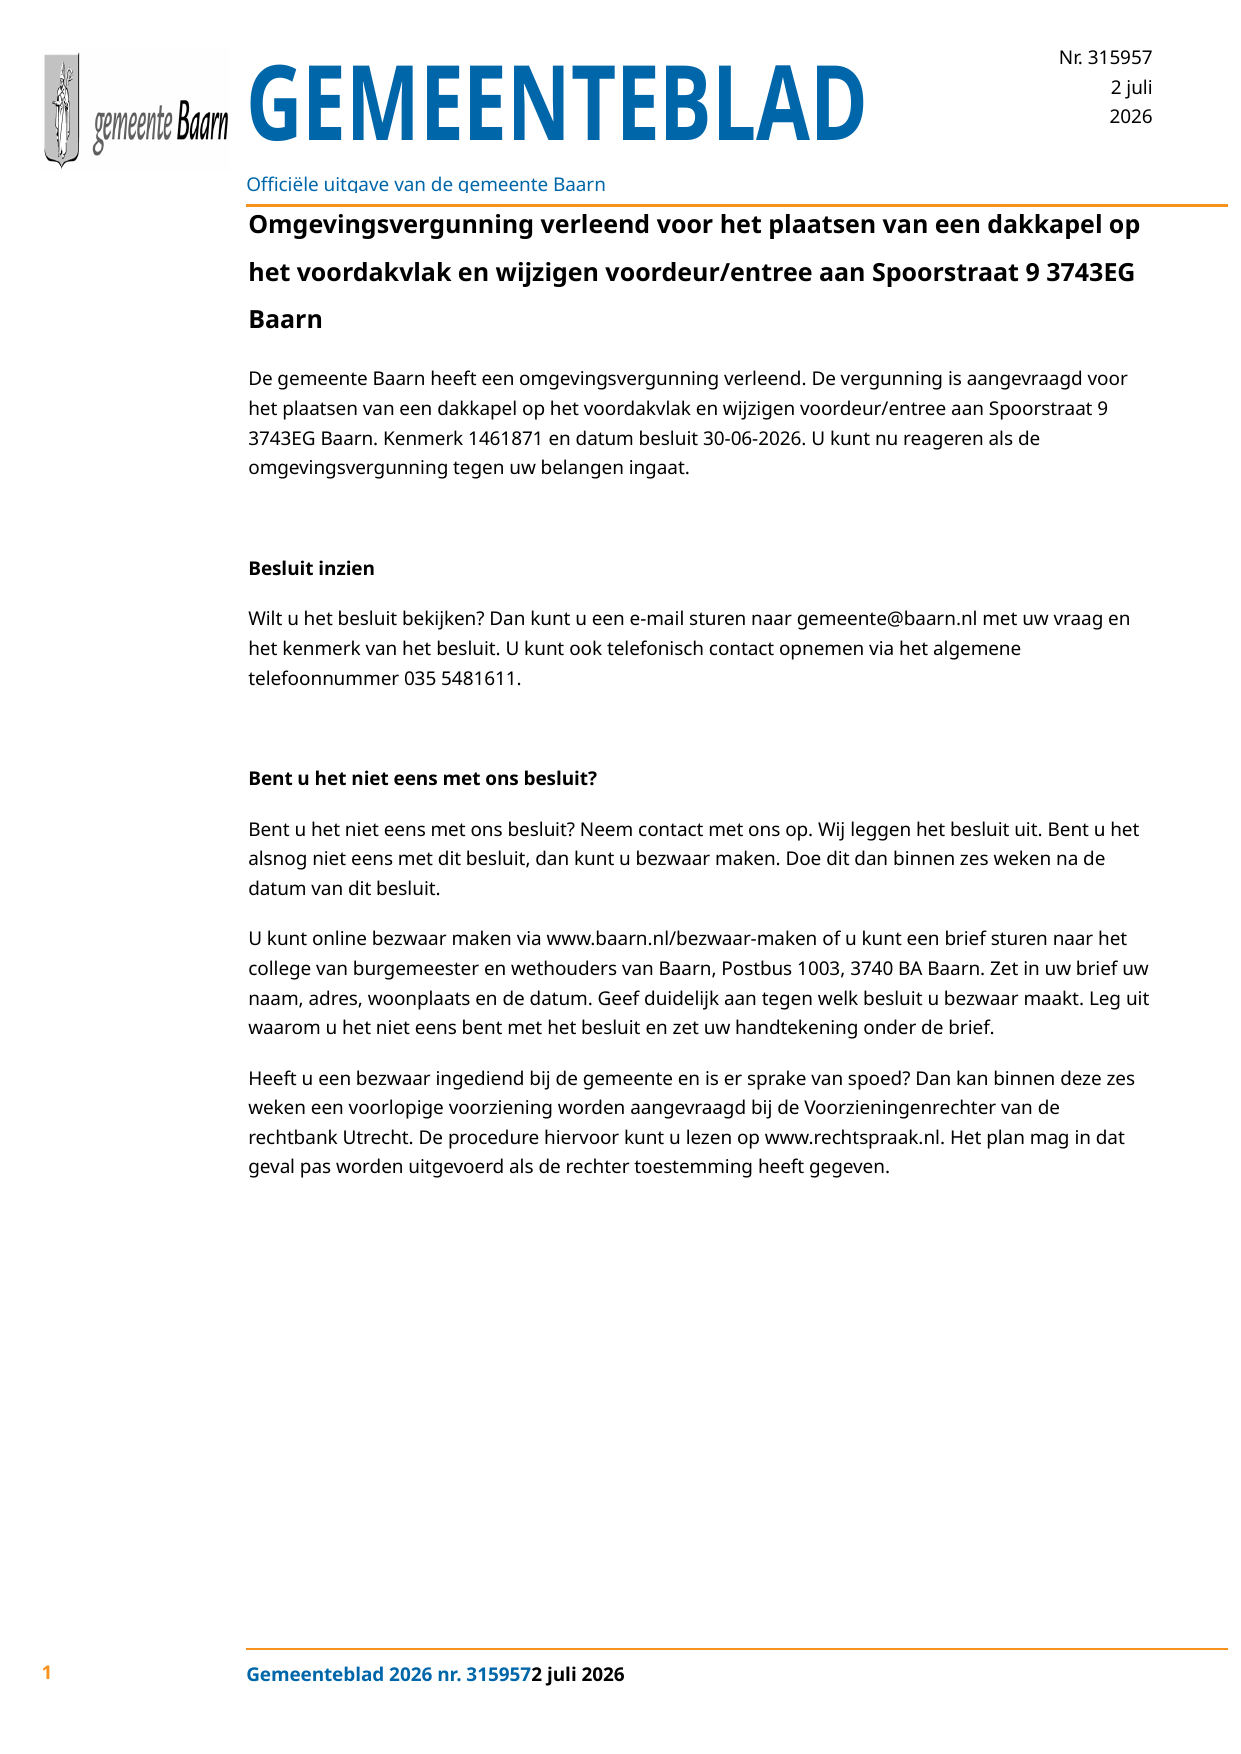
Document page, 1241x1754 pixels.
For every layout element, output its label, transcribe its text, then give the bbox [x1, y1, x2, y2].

text Omgevingsvergunning verleend voor het plaatsen van een dakkapel op het voordakvlak en wijzigen voordeur/entree aan Spoorstraat 9 3743EG Baarn [248, 207, 1152, 336]
text U kunt online bezwaar maken via www.baarn.nl/bezwaar-maken of u kunt een brief sturen naar het college van burgemeester en wethouders van Baarn, Postbus 1003, 3740 BA Baarn. Zet in uw brief uw naam, adres, woonplaats en de datum. Geef duidelijk aan tegen welk besluit u bezwaar maakt. Leg uit waarom u het niet eens bent met het besluit en zet uw handtekening onder de brief. [248, 926, 1152, 1040]
picture [41, 47, 231, 172]
text Heeft u een bezwaar ingediend bij de gemeente en is er sprake van spoed? Dan kan binnen deze zes weken een voorlopige voorziening worden aangevraagd bij de Voorzieningenrechter van de rechtbank Utrecht. De procedure hiervoor kunt u lezen op www.rechtspraak.nl. Het plan mag in dat geval pas worden uitgevoerd als de rechter toestemming heeft gegeven. [248, 1065, 1152, 1179]
text De gemeente Baarn heeft een omgevingsvergunning verleend. De vergunning is aangevraagd voor het plaatsen van een dakkapel op het voordakvlak en wijzigen voordeur/entree aan Spoorstraat 9 3743EG Baarn. Kenmerk 1461871 en datum besluit 30-06-2026. U kunt nu reageren als de omgevingsvergunning tegen uw belangen ingaat. [248, 366, 1152, 480]
text Besluit inzien [248, 555, 1152, 581]
text Bent u het niet eens met ons besluit? Neem contact met ons op. Wij leggen het besluit uit. Bent u het alsnog niet eens met dit besluit, dan kunt u bezwaar maken. Doe dit dan binnen zes weken na de datum van dit besluit. [248, 816, 1152, 901]
text Wilt u het besluit bekijken? Dan kunt u een e-mail sturen naar gemeente@baarn.nl met uw vraag en het kenmerk van het besluit. U kunt ook telefonisch contact opnemen via het algemene telefoonnummer 035 5481611. [248, 606, 1152, 690]
text Bent u het niet eens met ons besluit? [248, 766, 1152, 791]
